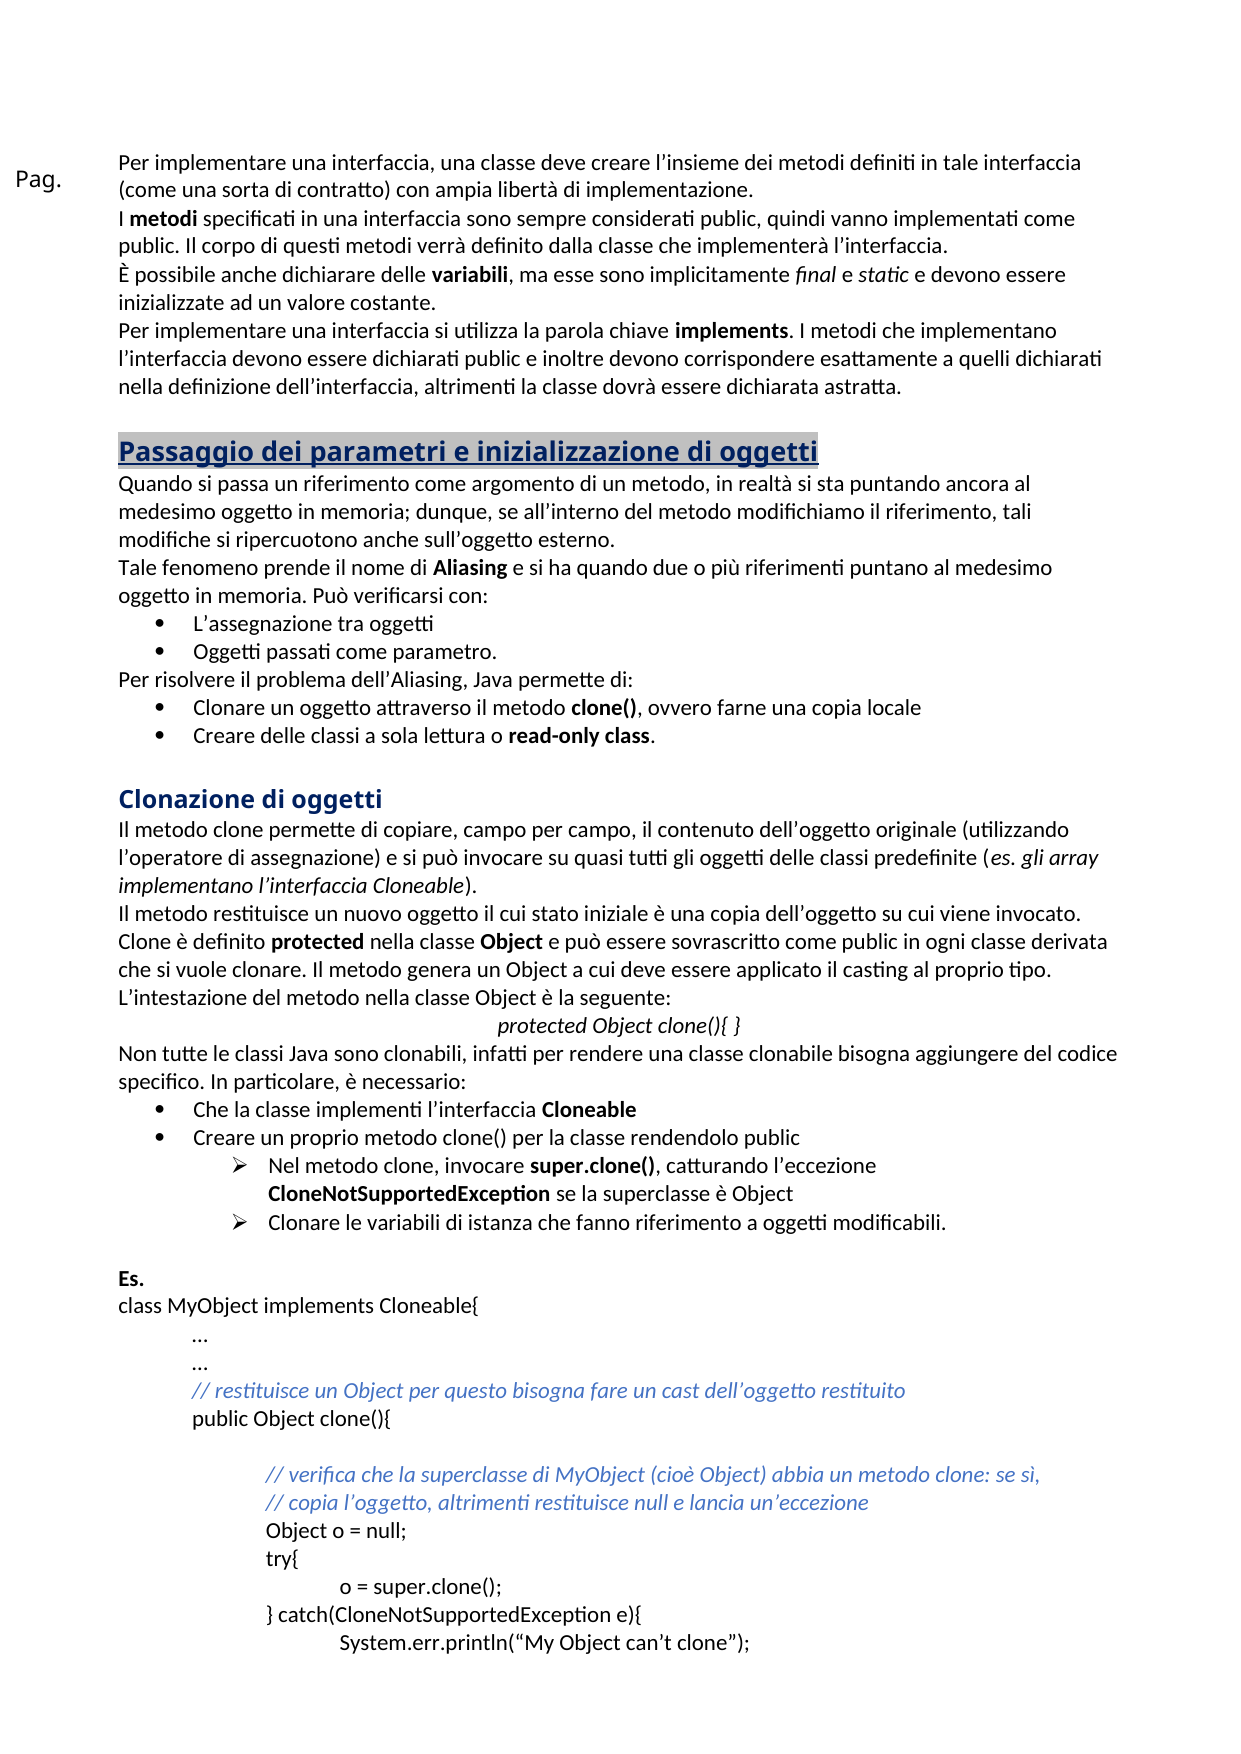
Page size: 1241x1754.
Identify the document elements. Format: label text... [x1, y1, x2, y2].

text Per risolvere il problema dell’Aliasing, Java permette di: [118, 665, 1122, 693]
list Nel metodo clone, invocare super.clone(), catturando l’eccezione CloneNotSupportedException se la superclasse è Object [231, 1152, 1122, 1208]
text Per implementare una interfaccia, una classe deve creare l’insieme dei metodi definiti in tale interfaccia (come una sorta di contratto) con ampia libertà di implementazione. [118, 148, 1122, 204]
list L’assegnazione tra oggetti [156, 609, 1122, 637]
text Tale fenomeno prende il nome di Aliasing e si ha quando due o più riferimenti puntano al medesimo oggetto in memoria. Può verificarsi con: [118, 553, 1122, 609]
text // copia l’oggetto, altrimenti restituisce null e lancia un’eccezione [118, 1488, 1122, 1516]
text I metodi specificati in una interfaccia sono sempre considerati public, quindi vanno implementati come public. Il corpo di questi metodi verrà definito dalla classe che implementerà l’interfaccia. [118, 204, 1122, 260]
subtitle Clonazione di oggetti [118, 781, 1122, 815]
text Quando si passa un riferimento come argomento di un metodo, in realtà si sta puntando ancora al medesimo oggetto in memoria; dunque, se all’interno del metodo modifichiamo il riferimento, tali modifiche si ripercuotono anche sull’oggetto esterno. [118, 469, 1122, 553]
list Clonare le variabili di istanza che fanno riferimento a oggetti modificabili. [231, 1208, 1122, 1236]
text Per implementare una interfaccia si utilizza la parola chiave implements. I metodi che implementano l’interfaccia devono essere dichiarati public e inoltre devono corrispondere esattamente a quelli dichiarati nella definizione dell’interfaccia, altrimenti la classe dovrà essere dichiarata astratta. [118, 316, 1122, 400]
text protected Object clone(){ } [118, 1011, 1122, 1039]
subtitle Passaggio dei parametri e inizializzazione di oggetti [118, 432, 1122, 469]
list Creare delle classi a sola lettura o read-only class. [156, 721, 1122, 749]
text // verifica che la superclasse di MyObject (cioè Object) abbia un metodo clone: se sì, [118, 1460, 1122, 1488]
list Che la classe implementi l’interfaccia Cloneable [156, 1096, 1122, 1123]
text … [118, 1348, 1122, 1376]
text // restituisce un Object per questo bisogna fare un cast dell’oggetto restituito [118, 1376, 1122, 1404]
text Il metodo clone permette di copiare, campo per campo, il contenuto dell’oggetto originale (utilizzando l’operatore di assegnazione) e si può invocare su quasi tutti gli oggetti delle classi predefinite (es. gli array implementano l’interfaccia Cloneable). [118, 815, 1122, 899]
text try{ [118, 1544, 1122, 1572]
text L’intestazione del metodo nella classe Object è la seguente: [118, 983, 1122, 1011]
text … [118, 1320, 1122, 1348]
text Object o = null; [118, 1516, 1122, 1544]
text o = super.clone(); [118, 1572, 1122, 1600]
text Non tutte le classi Java sono clonabili, infatti per rendere una classe clonabile bisogna aggiungere del codice specifico. In particolare, è necessario: [118, 1039, 1122, 1096]
text public Object clone(){ [118, 1404, 1122, 1432]
text class MyObject implements Cloneable{ [118, 1292, 1122, 1320]
text Clone è definito protected nella classe Object e può essere sovrascritto come public in ogni classe derivata che si vuole clonare. Il metodo genera un Object a cui deve essere applicato il casting al proprio tipo. [118, 927, 1122, 983]
text È possibile anche dichiarare delle variabili, ma esse sono implicitamente final e static e devono essere inizializzate ad un valore costante. [118, 260, 1122, 316]
list Clonare un oggetto attraverso il metodo clone(), ovvero farne una copia locale [156, 693, 1122, 721]
text System.err.println(“My Object can’t clone”); [118, 1628, 1122, 1656]
text } catch(CloneNotSupportedException e){ [118, 1600, 1122, 1628]
list Oggetti passati come parametro. [156, 637, 1122, 665]
text Il metodo restituisce un nuovo oggetto il cui stato iniziale è una copia dell’oggetto su cui viene invocato. [118, 899, 1122, 927]
text Es. [118, 1264, 1122, 1292]
list Creare un proprio metodo clone() per la classe rendendolo public [156, 1123, 1122, 1152]
